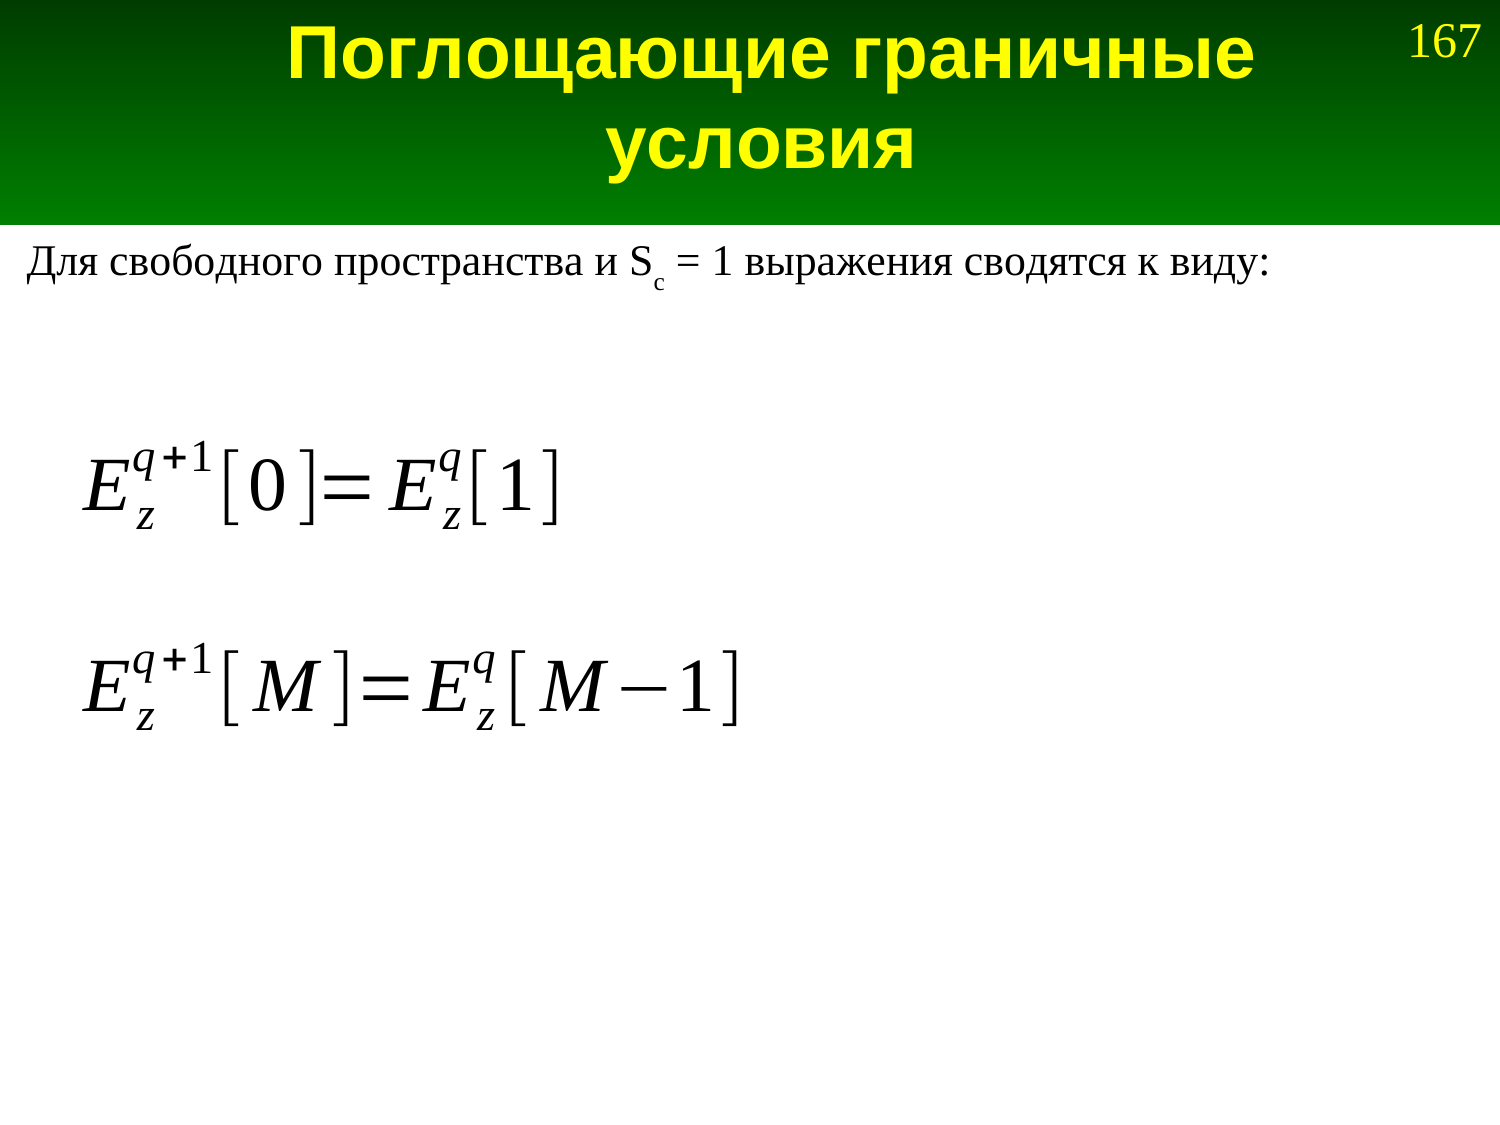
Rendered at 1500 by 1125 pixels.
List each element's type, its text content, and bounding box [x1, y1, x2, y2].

chart [59, 428, 762, 740]
title Поглощающие граничные условия [123, 0, 1399, 192]
text_box Для свободного пространства и Sc = 1 выражения сводятся к виду: [11, 224, 1381, 303]
